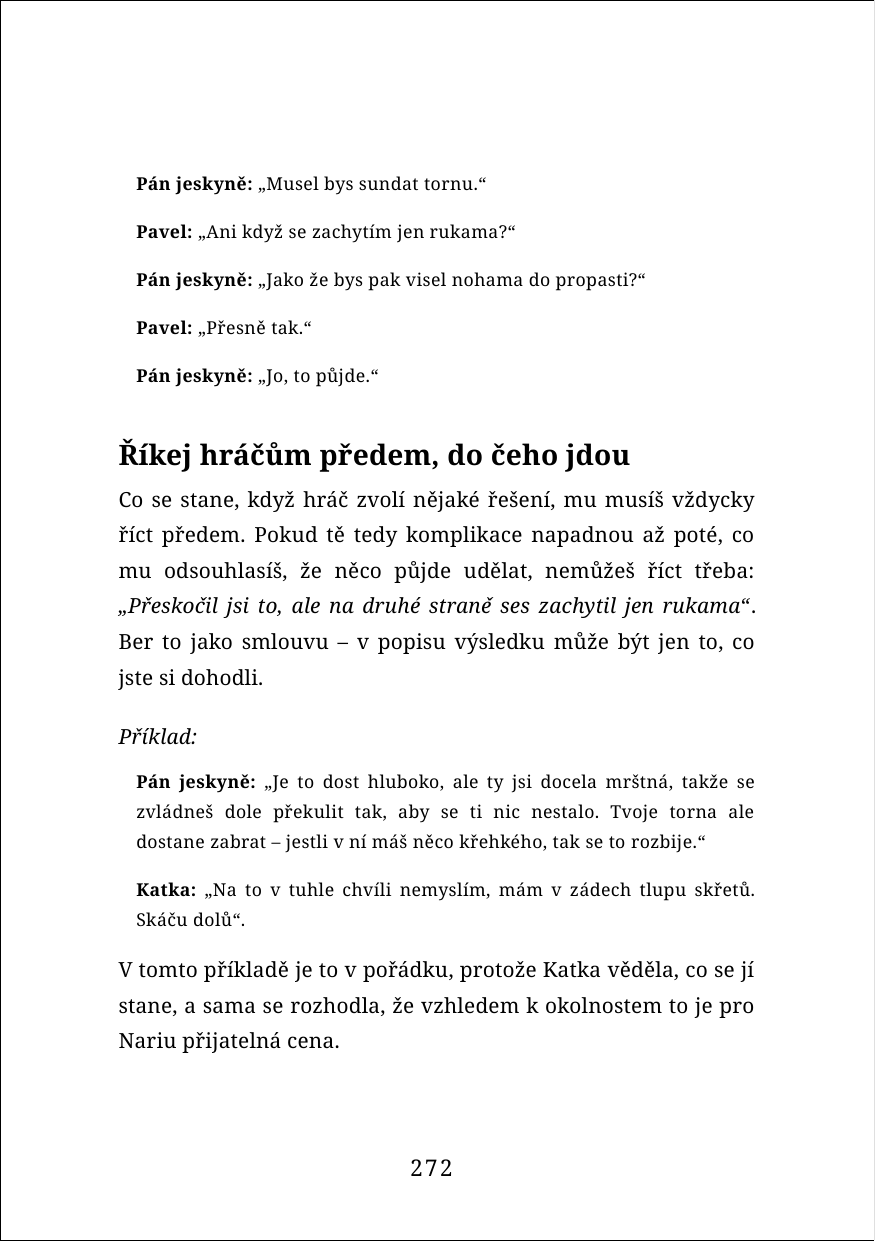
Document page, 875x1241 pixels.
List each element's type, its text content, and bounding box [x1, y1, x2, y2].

text Pán jeskyně: „Jo, to půjde.“ [136, 363, 756, 388]
text Pán jeskyně: „Je to dost hluboko, ale ty jsi docela mrštná, takže se zvládneš dole překulit tak, aby se ti nic nestalo. Tvoje torna ale dostane zabrat – jestli v ní máš něco křehkého, tak se to rozbije.“ [136, 769, 756, 854]
subtitle Říkej hráčům předem, do čeho jdou [118, 435, 756, 473]
text Příklad: [118, 722, 756, 750]
text Katka: „Na to v tuhle chvíli nemyslím, mám v zádech tlupu skřetů. Skáču dolů“. [136, 877, 756, 932]
text Pán jeskyně: „Jako že bys pak visel nohama do propasti?“ [136, 268, 756, 292]
text V tomto příkladě je to v pořádku, protože Katka věděla, co se jí stane, a sama se rozhodla, že vzhledem k okolnostem to je pro Nariu přijatelná cena. [118, 956, 756, 1055]
text Pán jeskyně: „Musel bys sundat tornu.“ [136, 172, 756, 196]
text Pavel: „Ani když se zachytím jen rukama?“ [136, 220, 756, 244]
text Pavel: „Přesně tak.“ [136, 316, 756, 340]
text Co se stane, když hráč zvolí nějaké řešení, mu musíš vždycky říct předem. Pokud tě tedy komplikace napadnou až poté, co mu odsouhlasíš, že něco půjde udělat, nemůžeš říct třeba: „Přeskočil jsi to, ale na druhé straně ses zachytil jen rukama“. Ber to jako smlouvu – v popisu výsledku může být jen to, co jste si dohodli. [118, 485, 756, 691]
